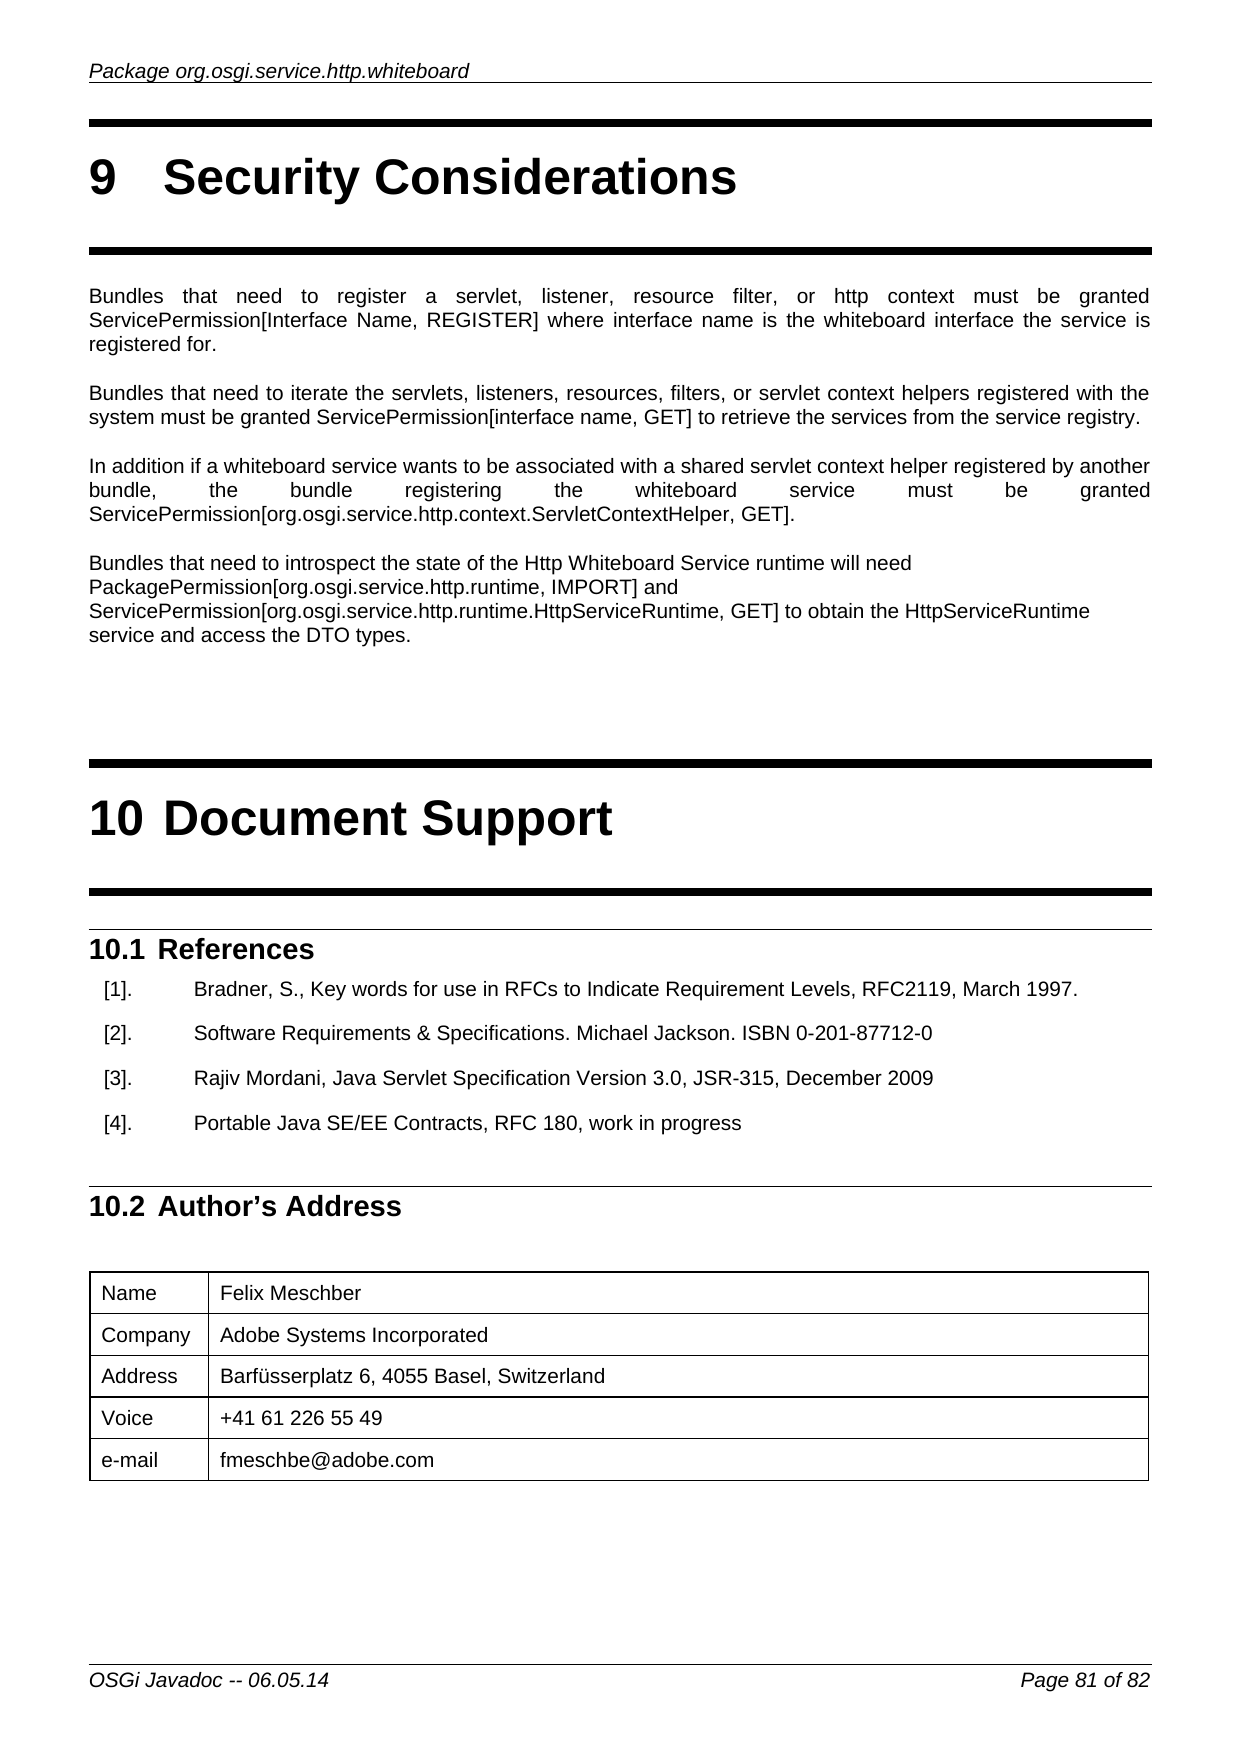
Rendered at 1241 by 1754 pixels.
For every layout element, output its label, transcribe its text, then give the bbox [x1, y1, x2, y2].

text Bundles that need to register a servlet, listener, resource filter, or http context must be granted ServicePermission[Interface Name, REGISTER] where interface name is the whiteboard interface the service is registered for. [88, 284, 1152, 356]
table_cell fmeschbe@adobe.com [209, 1439, 1148, 1480]
table_header Felix Meschber [209, 1273, 1148, 1313]
list Rajiv Mordani, Java Servlet Specification Version 3.0, JSR-315, December 2009 [103, 1066, 1152, 1090]
text Bundles that need to iterate the servlets, listeners, resources, filters, or servlet context helpers registered with the system must be granted ServicePermission[interface name, GET] to retrieve the services from the service registry. [88, 381, 1152, 429]
text In addition if a whiteboard service wants to be associated with a shared servlet context helper registered by another bundle, the bundle registering the whiteboard service must be granted ServicePermission[org.osgi.service.http.context.ServletContextHelper, GET]. [88, 454, 1152, 526]
table_cell Voice [91, 1398, 208, 1438]
list Portable Java SE/EE Contracts, RFC 180, work in progress [103, 1111, 1152, 1135]
table_cell Adobe Systems Incorporated [209, 1314, 1148, 1355]
subtitle Author’s Address [88, 1187, 1152, 1222]
table_header Name [91, 1273, 208, 1313]
subtitle Document Support [88, 760, 1152, 896]
table_cell +41 61 226 55 49 [209, 1398, 1148, 1438]
list Software Requirements & Specifications. Michael Jackson. ISBN 0-201-87712-0 [103, 1021, 1152, 1045]
text Bundles that need to introspect the state of the Http Whiteboard Service runtime will need PackagePermission[org.osgi.service.http.runtime, IMPORT] and ServicePermission[org.osgi.service.http.runtime.HttpServiceRuntime, GET] to obtain the HttpServiceRuntime service and access the DTO types. [88, 551, 1152, 647]
table_cell e-mail [91, 1439, 208, 1480]
table_cell Barfüsserplatz 6, 4055 Basel, Switzerland [209, 1356, 1148, 1396]
table_cell Company [91, 1314, 208, 1355]
subtitle References [88, 930, 1152, 966]
table_cell Address [91, 1356, 208, 1396]
subtitle Security Considerations [88, 120, 1152, 255]
list Bradner, S., Key words for use in RFCs to Indicate Requirement Levels, RFC2119, March 1997. [103, 976, 1152, 1000]
